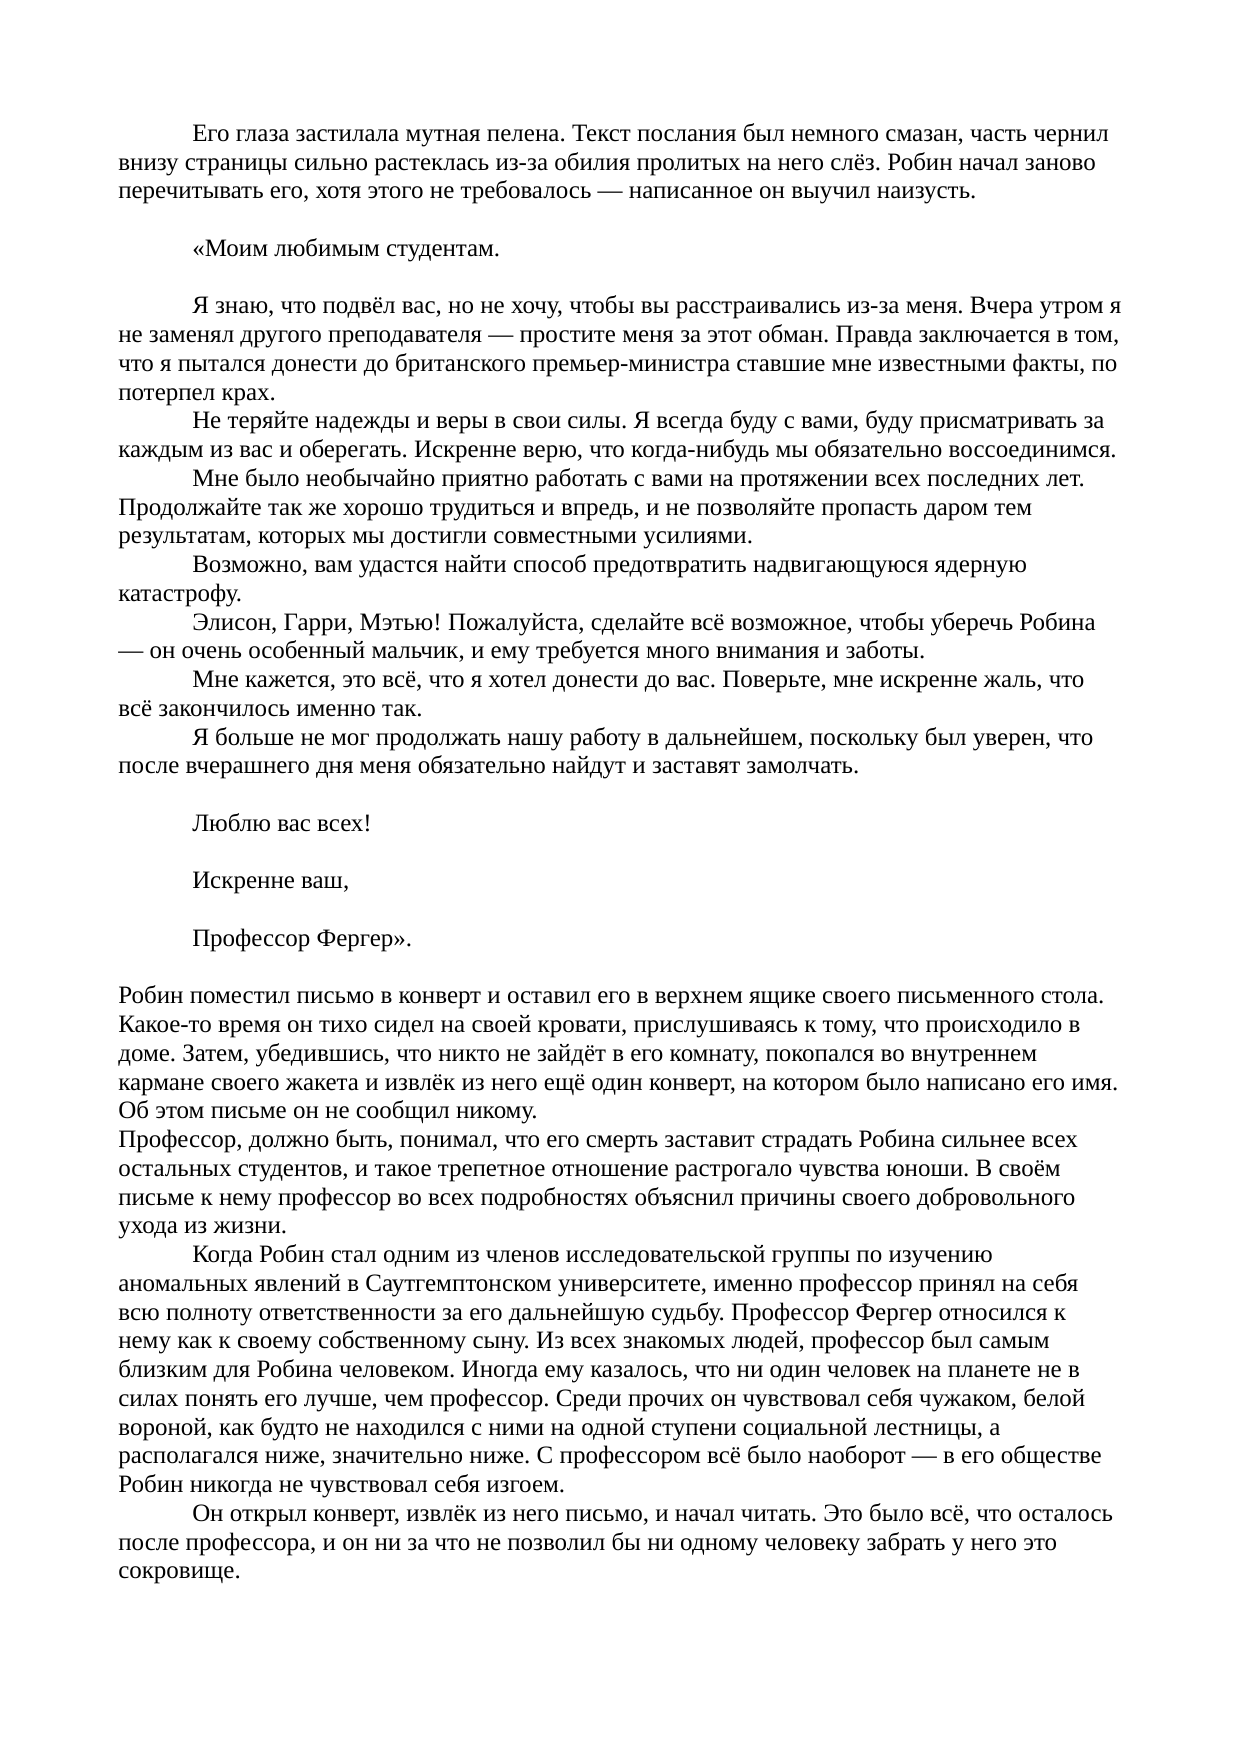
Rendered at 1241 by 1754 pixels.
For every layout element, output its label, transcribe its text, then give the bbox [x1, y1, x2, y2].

text Искренне ваш, [118, 866, 1122, 894]
text Не теряйте надежды и веры в свои силы. Я всегда буду с вами, буду присматривать за каждым из вас и оберегать. Искренне верю, что когда-нибудь мы обязательно воссоединимся. [118, 406, 1122, 463]
text Профессор, должно быть, понимал, что его смерть заставит страдать Робина сильнее всех остальных студентов, и такое трепетное отношение растрогало чувства юноши. В своём письме к нему профессор во всех подробностях объяснил причины своего добровольного ухода из жизни. [118, 1124, 1122, 1239]
text Его глаза застилала мутная пелена. Текст послания был немного смазан, часть чернил внизу страницы сильно растеклась из-за обилия пролитых на него слёз. Робин начал заново перечитывать его, хотя этого не требовалось — написанное он выучил наизусть. [118, 118, 1122, 204]
text Я больше не мог продолжать нашу работу в дальнейшем, поскольку был уверен, что после вчерашнего дня меня обязательно найдут и заставят замолчать. [118, 722, 1122, 779]
text Когда Робин стал одним из членов исследовательской группы по изучению аномальных явлений в Саутгемптонском университете, именно профессор принял на себя всю полноту ответственности за его дальнейшую судьбу. Профессор Фергер относился к нему как к своему собственному сыну. Из всех знакомых людей, профессор был самым близким для Робина человеком. Иногда ему казалось, что ни один человек на планете не в силах понять его лучше, чем профессор. Среди прочих он чувствовал себя чужаком, белой вороной, как будто не находился с ними на одной ступени социальной лестницы, а располагался ниже, значительно ниже. С профессором всё было наоборот — в его обществе Робин никогда не чувствовал себя изгоем. [118, 1239, 1122, 1498]
text Люблю вас всех! [118, 808, 1122, 837]
text Я знаю, что подвёл вас, но не хочу, чтобы вы расстраивались из-за меня. Вчера утром я не заменял другого преподавателя — простите меня за этот обман. Правда заключается в том, что я пытался донести до британского премьер-министра ставшие мне известными факты, по потерпел крах. [118, 291, 1122, 406]
text Мне было необычайно приятно работать с вами на протяжении всех последних лет. Продолжайте так же хорошо трудиться и впредь, и не позволяйте пропасть даром тем результатам, которых мы достигли совместными усилиями. [118, 463, 1122, 549]
text Профессор Фергер». [118, 923, 1122, 952]
text Элисон, Гарри, Мэтью! Пожалуйста, сделайте всё возможное, чтобы уберечь Робина — он очень особенный мальчик, и ему требуется много внимания и заботы. [118, 607, 1122, 664]
text Мне кажется, это всё, что я хотел донести до вас. Поверьте, мне искренне жаль, что всё закончилось именно так. [118, 664, 1122, 722]
text Робин поместил письмо в конверт и оставил его в верхнем ящике своего письменного стола. [118, 981, 1122, 1009]
text Какое-то время он тихо сидел на своей кровати, прислушиваясь к тому, что происходило в доме. Затем, убедившись, что никто не зайдёт в его комнату, покопался во внутреннем кармане своего жакета и извлёк из него ещё один конверт, на котором было написано его имя. Об этом письме он не сообщил никому. [118, 1009, 1122, 1124]
text «Моим любимым студентам. [118, 233, 1122, 262]
text Возможно, вам удастся найти способ предотвратить надвигающуюся ядерную катастрофу. [118, 549, 1122, 607]
text Он открыл конверт, извлёк из него письмо, и начал читать. Это было всё, что осталось после профессора, и он ни за что не позволил бы ни одному человеку забрать у него это сокровище. [118, 1498, 1122, 1584]
